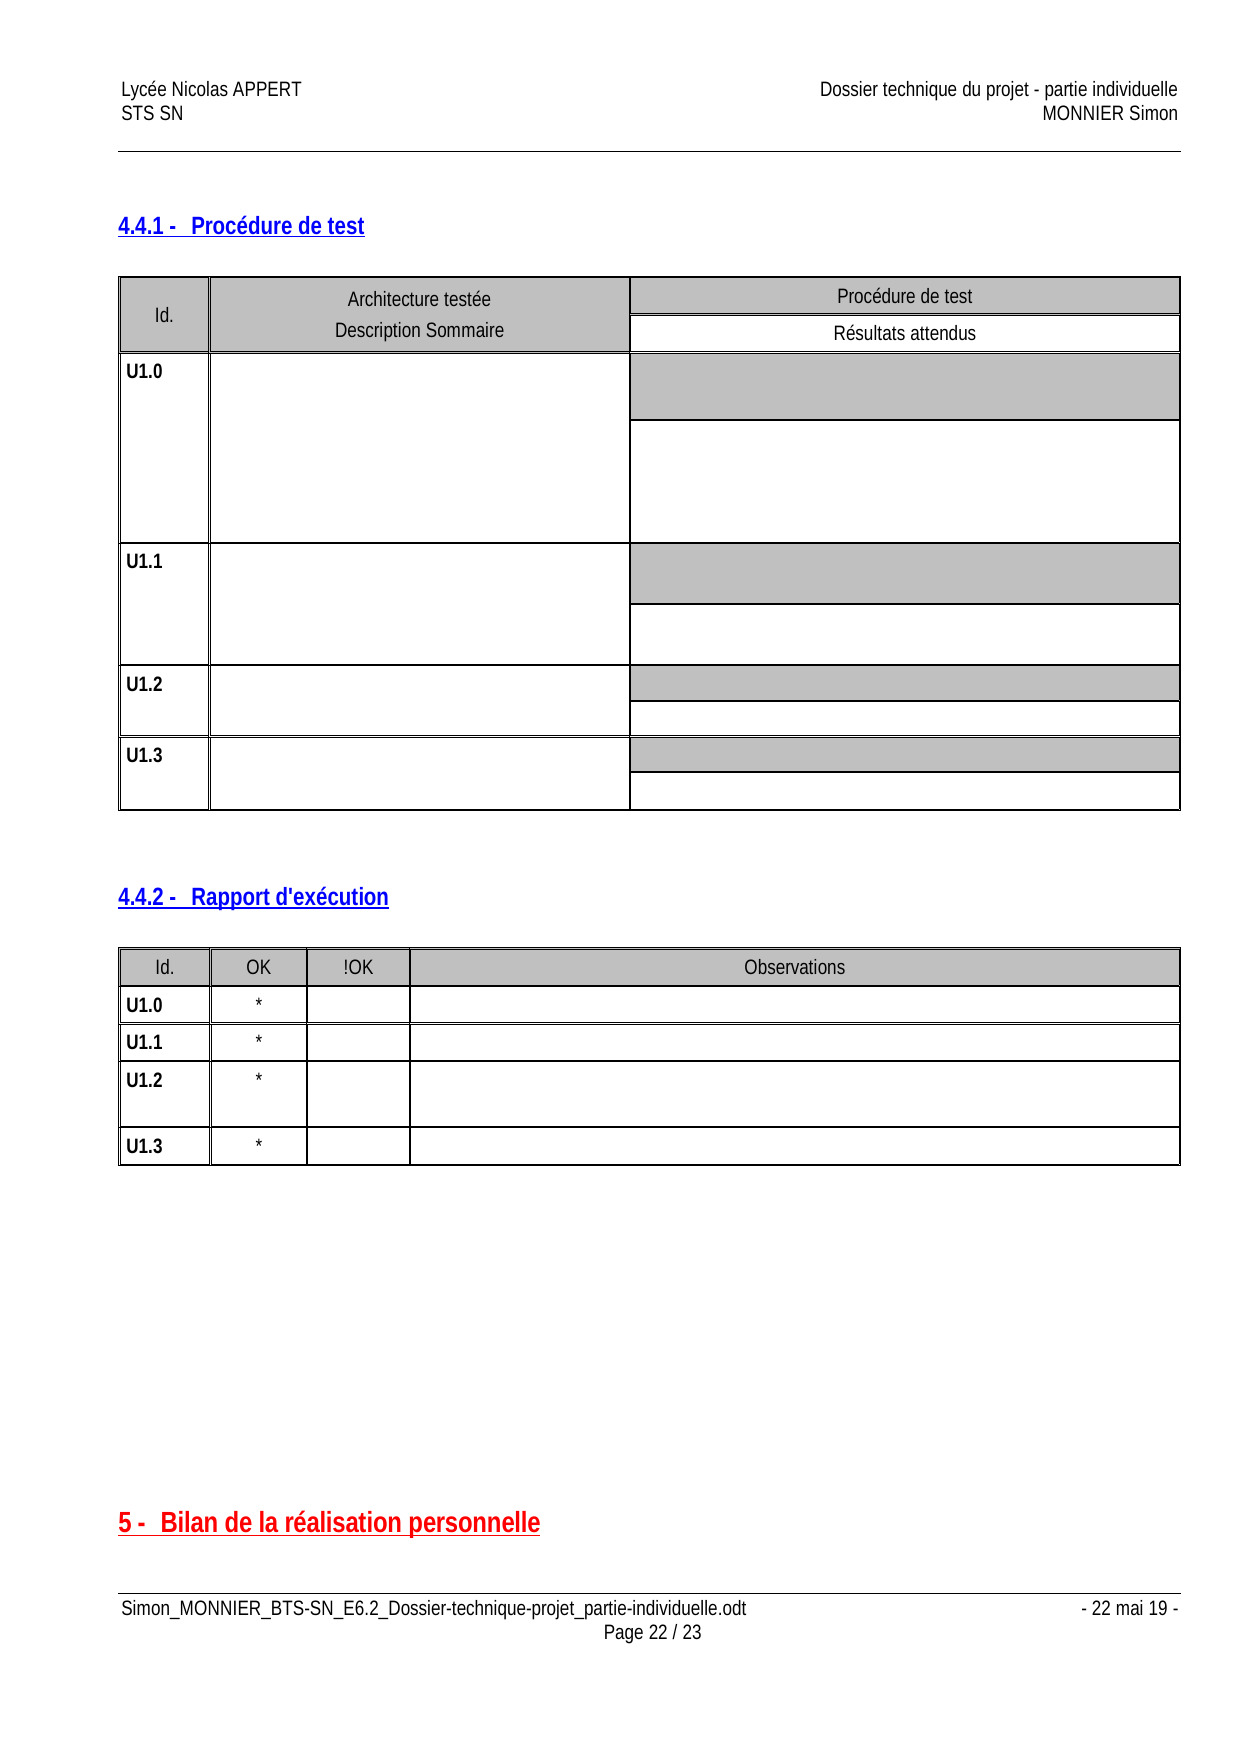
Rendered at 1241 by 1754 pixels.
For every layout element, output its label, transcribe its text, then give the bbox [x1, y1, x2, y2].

table_cell * [212, 1062, 306, 1126]
table_cell [308, 1128, 409, 1164]
table_cell * [212, 987, 306, 1022]
table_cell [308, 1062, 409, 1126]
subtitle Procédure de test [118, 211, 1181, 240]
table_cell [211, 354, 629, 542]
table_cell [411, 1025, 1179, 1060]
table_header [631, 544, 1179, 603]
subtitle Rapport d'exécution [118, 882, 1181, 911]
table_cell [308, 987, 409, 1022]
table_cell [211, 544, 629, 664]
table_header OK [212, 950, 306, 985]
table_header Architecture testée Description Sommaire [211, 278, 629, 351]
table_cell U1.3 [121, 738, 208, 809]
table_cell * [212, 1128, 306, 1164]
table_cell U1.3 [121, 1128, 209, 1164]
subtitle Bilan de la réalisation personnelle [118, 1506, 1181, 1539]
table_header [631, 738, 1179, 771]
table_cell [411, 987, 1179, 1022]
table_header [631, 666, 1179, 700]
table_cell [411, 1062, 1179, 1126]
table_cell U1.1 [121, 1025, 209, 1060]
table_header Procédure de test [631, 278, 1179, 313]
table_cell [631, 421, 1179, 542]
table_cell U1.0 [121, 354, 208, 542]
table_header [631, 354, 1179, 419]
table_cell U1.2 [121, 1062, 209, 1126]
table_cell [631, 773, 1179, 809]
table_cell [631, 702, 1179, 735]
table_header Id. [121, 950, 209, 985]
table_cell [211, 666, 629, 735]
table_cell U1.2 [121, 666, 208, 735]
table_cell U1.1 [121, 544, 208, 664]
table_cell [631, 605, 1179, 664]
table_header Id. [121, 278, 208, 351]
table_cell U1.0 [121, 987, 209, 1022]
table_header !OK [308, 950, 409, 985]
table_cell * [212, 1025, 306, 1060]
table_cell [411, 1128, 1179, 1164]
table_header Observations [411, 950, 1179, 985]
table_cell [308, 1025, 409, 1060]
table_cell [211, 738, 629, 809]
table_cell Résultats attendus [631, 316, 1179, 351]
